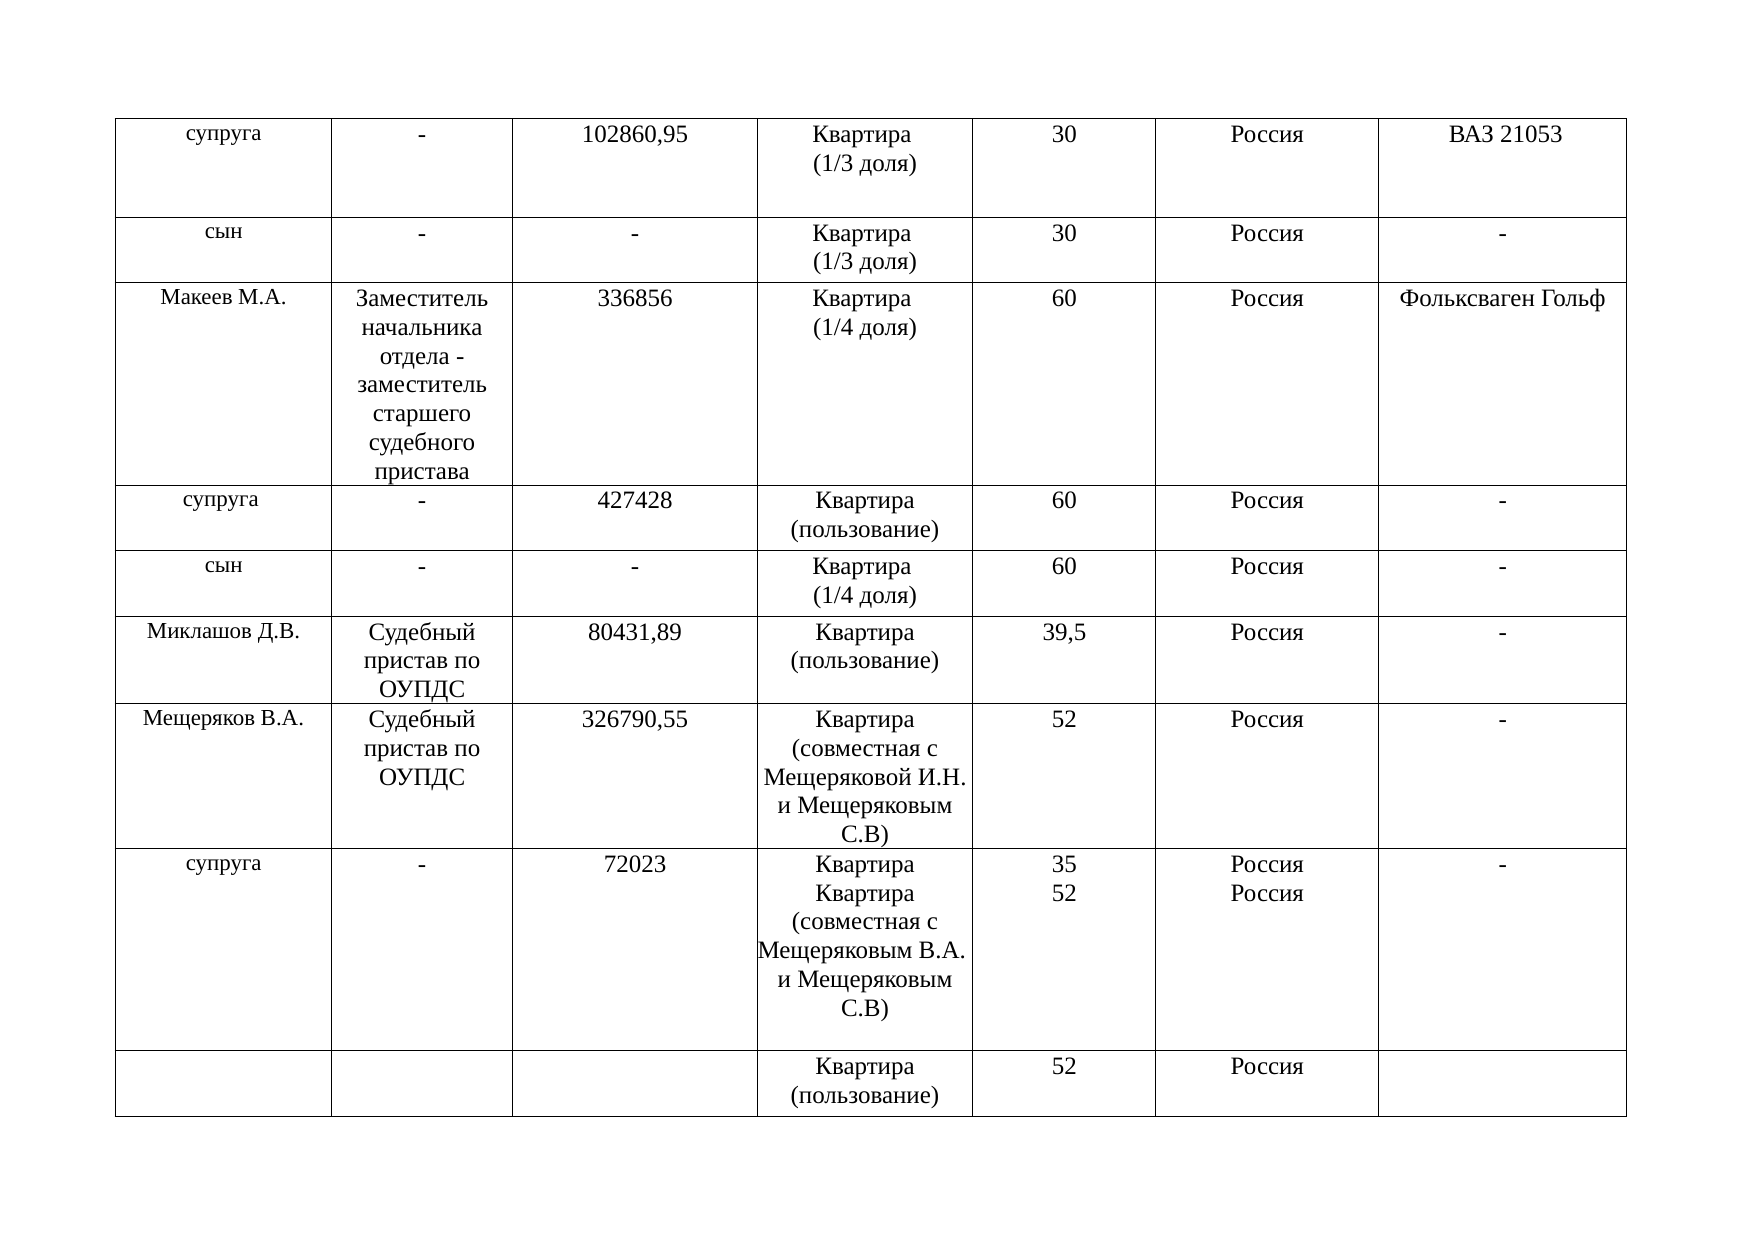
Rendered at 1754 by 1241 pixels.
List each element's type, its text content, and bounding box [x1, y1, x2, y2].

table_cell - [332, 119, 512, 217]
table_cell 80431,89 [513, 617, 757, 703]
table_cell Судебный пристав по ОУПДС [332, 617, 512, 703]
table_cell супруга [116, 486, 331, 550]
table_cell Россия [1156, 704, 1378, 848]
table_cell - [1379, 486, 1626, 550]
table_cell Россия Россия [1156, 849, 1378, 1050]
table_cell 35 52 [973, 849, 1155, 1050]
table_cell 60 [973, 283, 1155, 484]
table_cell 72023 [513, 849, 757, 1050]
table_cell [1627, 616, 1634, 703]
table_cell - [332, 849, 512, 1050]
table_cell Россия [1156, 218, 1378, 282]
table_cell - [1379, 617, 1626, 703]
table_cell сын [116, 218, 331, 282]
table_cell 52 [973, 704, 1155, 848]
table_cell 30 [973, 218, 1155, 282]
table_cell [1627, 1050, 1634, 1116]
table_cell Квартира (1/3 доля) [758, 218, 972, 282]
table_cell Россия [1156, 486, 1378, 550]
table_cell Квартира (пользование) [758, 1051, 972, 1116]
table_cell Квартира (1/4 доля) [758, 551, 972, 616]
table_cell - [332, 218, 512, 282]
table_cell 60 [973, 486, 1155, 550]
table_cell супруга [116, 849, 331, 1050]
table_cell [1627, 118, 1634, 217]
table_cell Квартира (совместная с Мещеряковой И.Н. и Мещеряковым С.В) [758, 704, 972, 848]
table_cell Мещеряков В.А. [116, 704, 331, 848]
table_cell - [1379, 551, 1626, 616]
table_cell [1627, 485, 1634, 550]
table_cell [513, 1051, 757, 1116]
table_cell Фольксваген Гольф [1379, 283, 1626, 484]
table_cell Квартира Квартира (совместная с Мещеряковым В.А. и Мещеряковым С.В) [758, 849, 972, 1050]
table_cell Макеев М.А. [116, 283, 331, 484]
table_cell Квартира (1/4 доля) [758, 283, 972, 484]
table_cell [1627, 282, 1634, 484]
table_cell 30 [973, 119, 1155, 217]
table_cell [1379, 1051, 1626, 1116]
table_cell [1627, 217, 1634, 282]
table_cell - [1379, 218, 1626, 282]
table_cell 60 [973, 551, 1155, 616]
table_cell 39,5 [973, 617, 1155, 703]
table_cell ВАЗ 21053 [1379, 119, 1626, 217]
table_cell Квартира (1/3 доля) [758, 119, 972, 217]
table_cell Квартира (пользование) [758, 486, 972, 550]
table_cell - [332, 551, 512, 616]
table_cell Россия [1156, 617, 1378, 703]
table_cell Россия [1156, 551, 1378, 616]
table_cell Россия [1156, 1051, 1378, 1116]
table_cell - [1379, 704, 1626, 848]
table_cell [116, 1051, 331, 1116]
table_cell Судебный пристав по ОУПДС [332, 704, 512, 848]
table_cell Квартира (пользование) [758, 617, 972, 703]
table_cell Россия [1156, 283, 1378, 484]
table_cell - [513, 218, 757, 282]
table_cell Заместитель начальника отдела - заместитель старшего судебного пристава [332, 283, 512, 484]
table_cell [1627, 848, 1634, 1050]
table_cell [332, 1051, 512, 1116]
table_cell 326790,55 [513, 704, 757, 848]
table_cell 102860,95 [513, 119, 757, 217]
table_cell - [513, 551, 757, 616]
table_cell - [1379, 849, 1626, 1050]
table_cell 336856 [513, 283, 757, 484]
table_cell супруга [116, 119, 331, 217]
table_cell Россия [1156, 119, 1378, 217]
table_cell [1627, 550, 1634, 616]
table_cell сын [116, 551, 331, 616]
table_cell 52 [973, 1051, 1155, 1116]
table_cell Миклашов Д.В. [116, 617, 331, 703]
table_cell - [332, 486, 512, 550]
table_cell [1627, 703, 1634, 848]
table_cell 427428 [513, 486, 757, 550]
